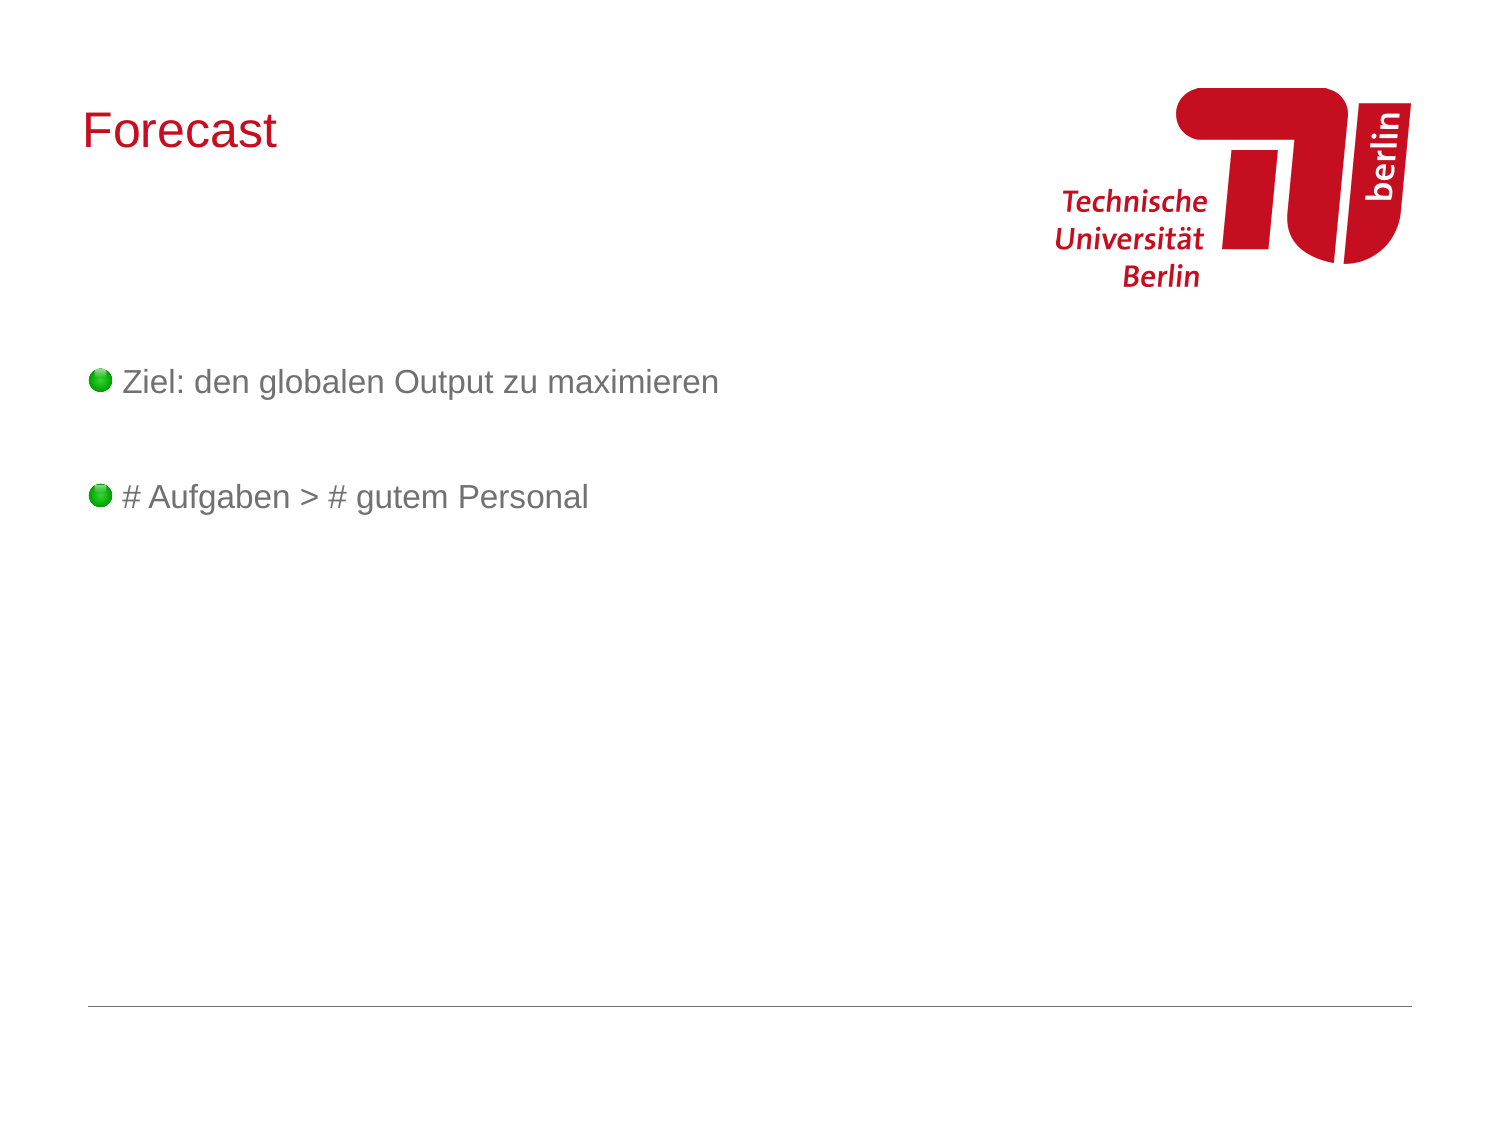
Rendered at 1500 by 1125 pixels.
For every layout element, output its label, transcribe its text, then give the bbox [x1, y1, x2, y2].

picture [1056, 88, 1411, 287]
list Ziel: den globalen Output zu maximieren # Aufgaben > # gutem Personal [88, 354, 1411, 975]
title Forecast [82, 94, 1028, 158]
